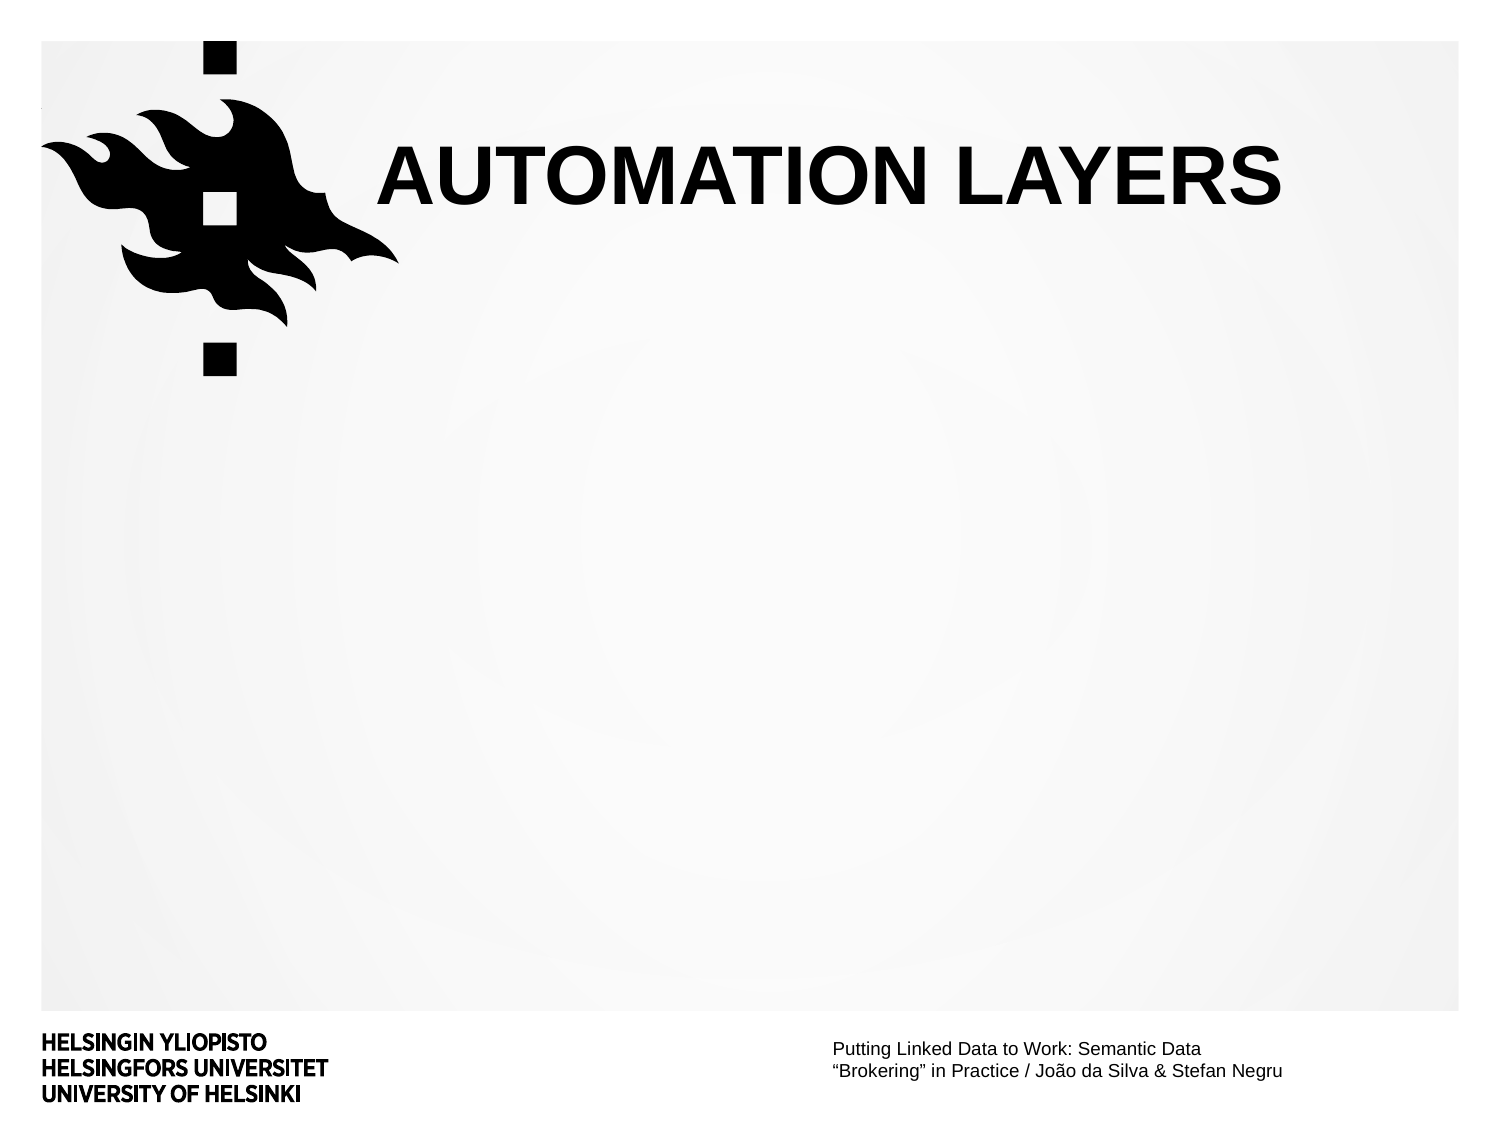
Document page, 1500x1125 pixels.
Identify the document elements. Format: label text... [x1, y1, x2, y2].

picture [41, 41, 1459, 1011]
title Automation Layers [360, 113, 1447, 319]
picture [204, 192, 236, 225]
footer Putting Linked Data to Work: Semantic Data “Brokering” in Practice / João da Silva & Stefan Negru [832, 1011, 1294, 1107]
